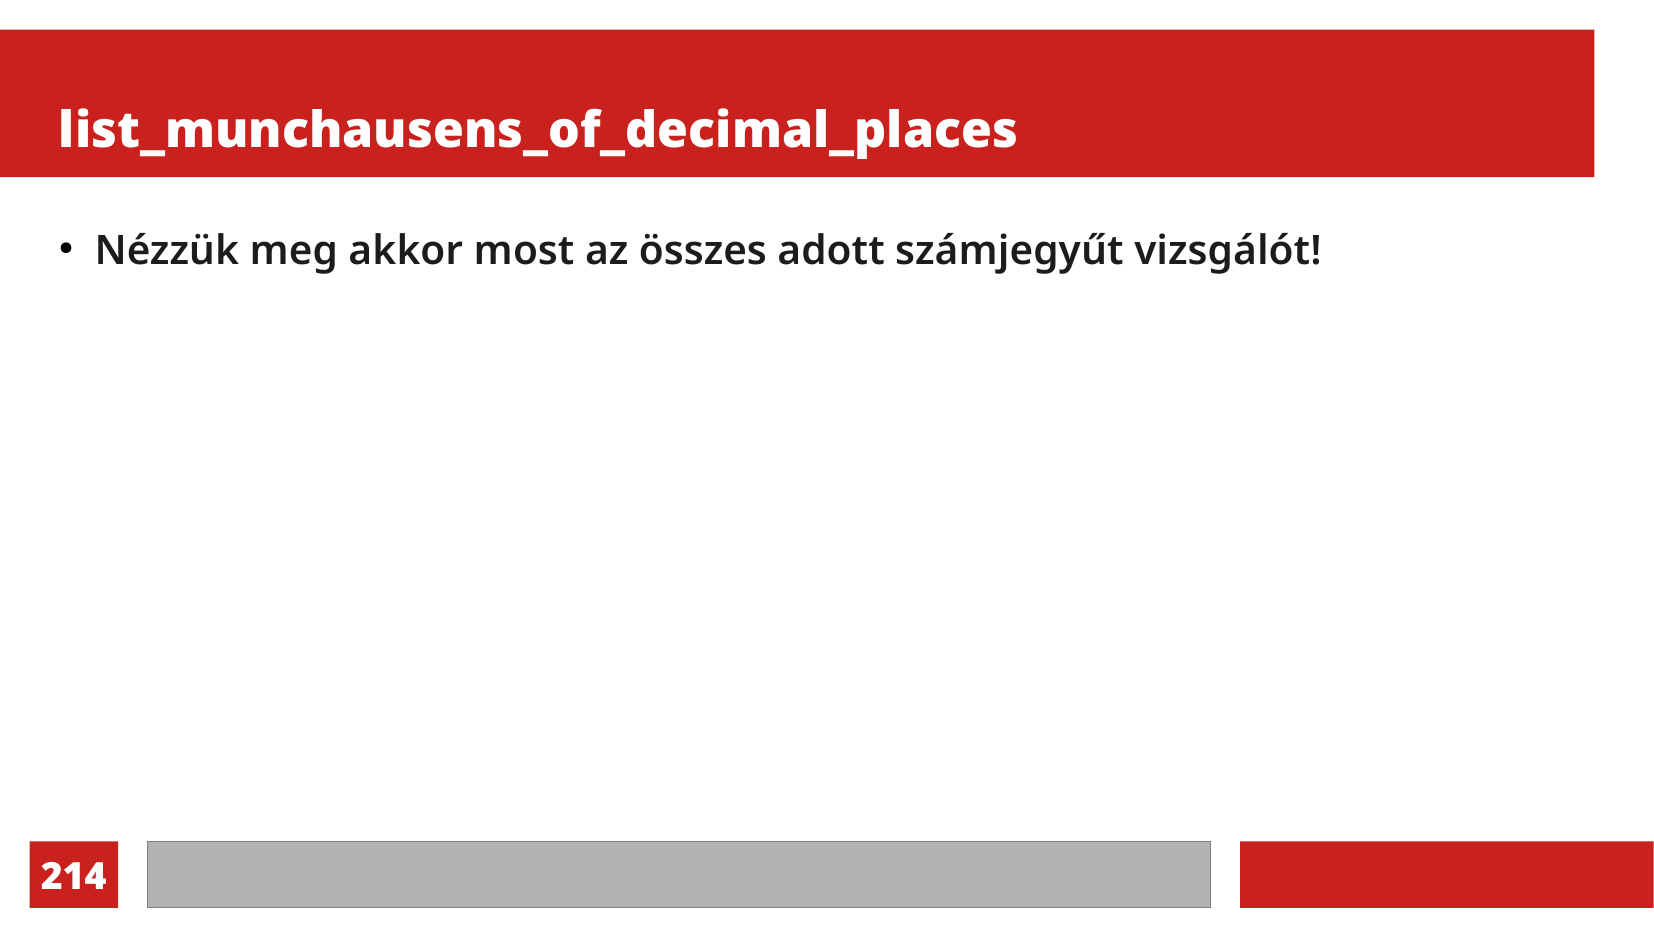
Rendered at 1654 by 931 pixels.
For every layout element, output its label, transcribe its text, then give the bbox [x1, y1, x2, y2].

list Nézzük meg akkor most az összes adott számjegyűt vizsgálót! [59, 221, 1565, 739]
title list_munchausens_of_decimal_places [59, 44, 1595, 163]
